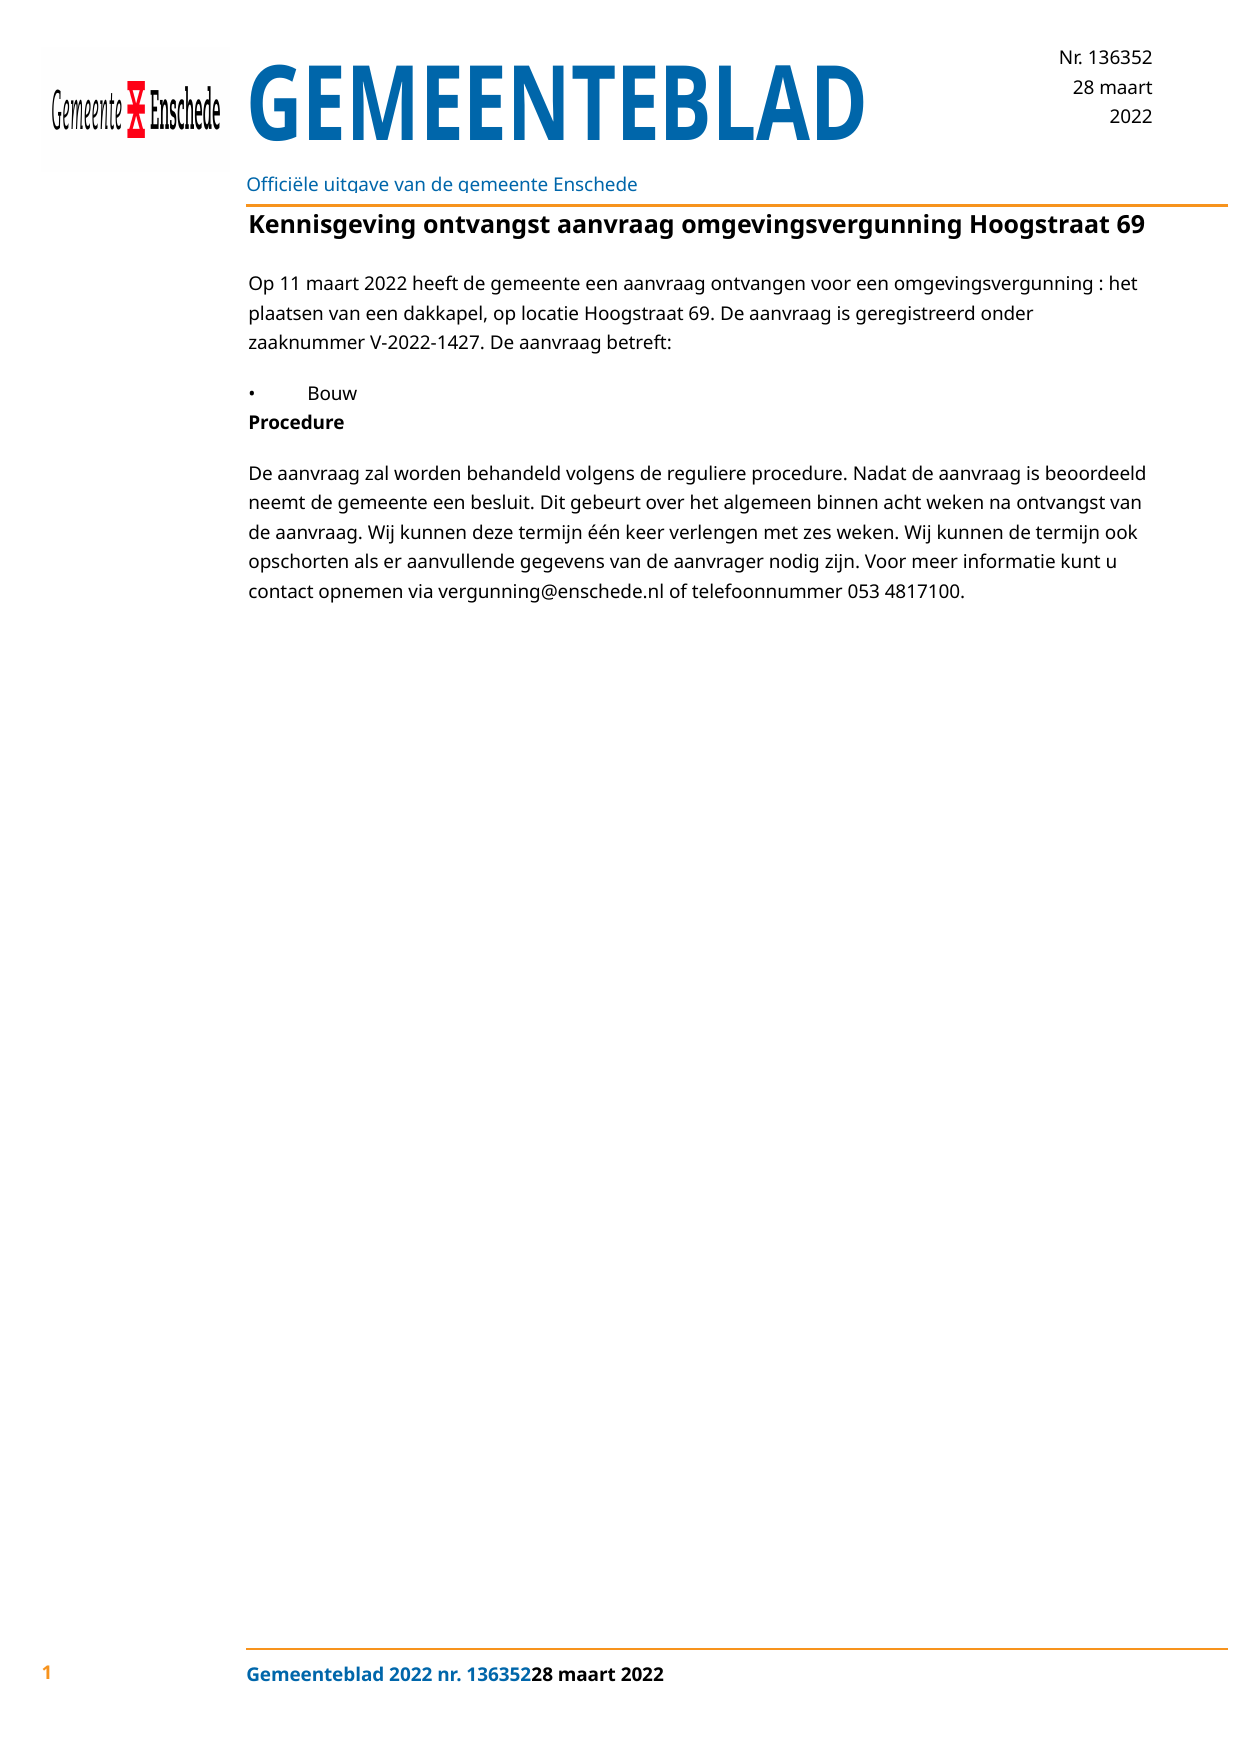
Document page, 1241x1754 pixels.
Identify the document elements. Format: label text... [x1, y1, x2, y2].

picture [41, 47, 231, 172]
text Kennisgeving ontvangst aanvraag omgevingsvergunning Hoogstraat 69 [248, 207, 1152, 241]
text Procedure [248, 409, 1152, 435]
text De aanvraag zal worden behandeld volgens de reguliere procedure. Nadat de aanvraag is beoordeeld neemt de gemeente een besluit. Dit gebeurt over het algemeen binnen acht weken na ontvangst van de aanvraag. Wij kunnen deze termijn één keer verlengen met zes weken. Wij kunnen de termijn ook opschorten als er aanvullende gegevens van de aanvrager nodig zijn. Voor meer informatie kunt u contact opnemen via vergunning@enschede.nl of telefoonnummer 053 4817100. [248, 460, 1152, 604]
text Op 11 maart 2022 heeft de gemeente een aanvraag ontvangen voor een omgevingsvergunning : het plaatsen van een dakkapel, op locatie Hoogstraat 69. De aanvraag is geregistreerd onder zaaknummer V-2022-1427. De aanvraag betreft: [248, 270, 1152, 355]
list Bouw [248, 380, 1152, 406]
